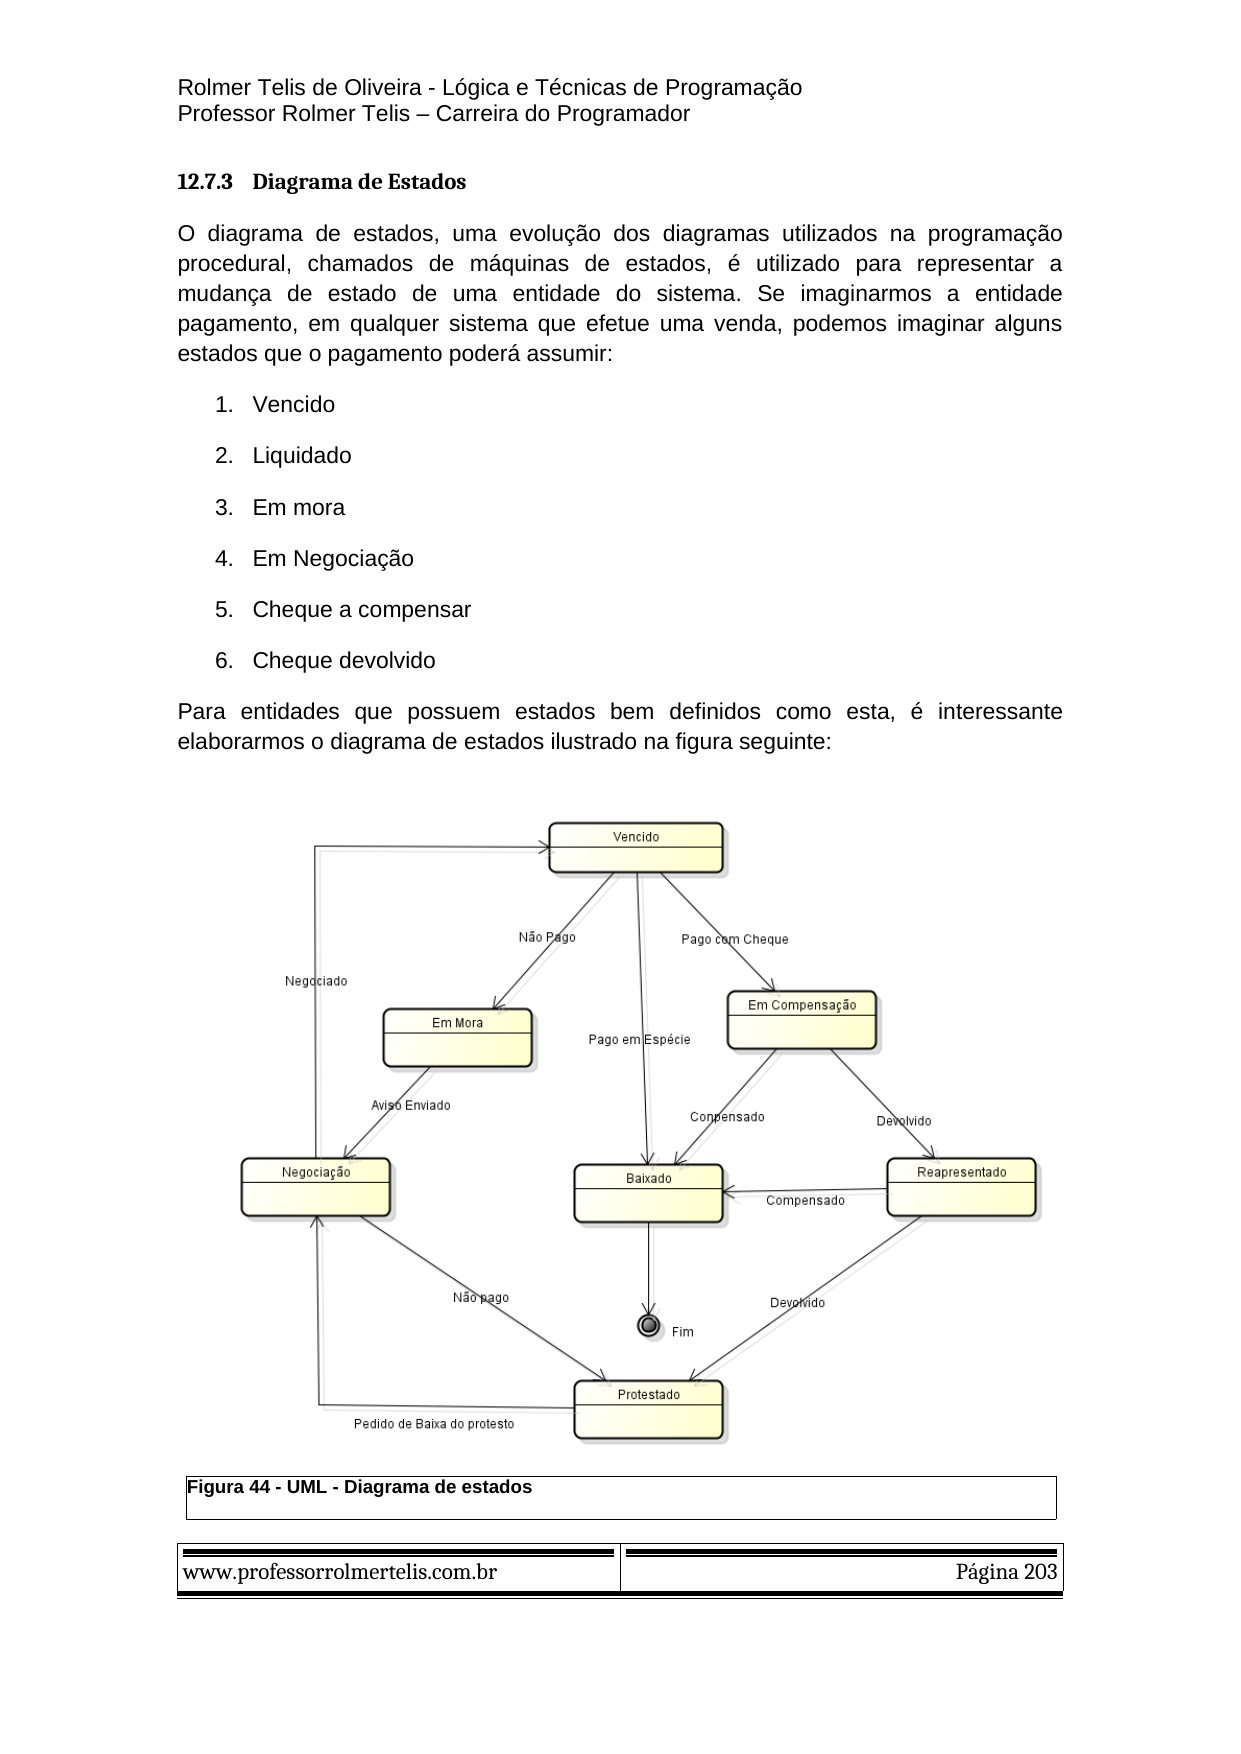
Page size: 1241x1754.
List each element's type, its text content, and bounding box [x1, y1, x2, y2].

text O diagrama de estados, uma evolução dos diagramas utilizados na programação procedural, chamados de máquinas de estados, é utilizado para representar a mudança de estado de uma entidade do sistema. Se imaginarmos a entidade pagamento, em qualquer sistema que efetue uma venda, podemos imaginar alguns estados que o pagamento poderá assumir: [177, 219, 1063, 367]
text Figura 44 - UML - Diagrama de estados [187, 1477, 1056, 1497]
picture [186, 785, 1057, 1467]
list Liquidado [215, 442, 1063, 469]
text Para entidades que possuem estados bem definidos como esta, é interessante elaborarmos o diagrama de estados ilustrado na figura seguinte: [177, 698, 1063, 754]
list Vencido [215, 391, 1063, 418]
list Cheque devolvido [215, 647, 1063, 673]
list Cheque a compensar [215, 596, 1063, 622]
subtitle Diagrama de Estados [177, 168, 1063, 195]
list Em Negociação [215, 544, 1063, 571]
list Em mora [215, 493, 1063, 520]
